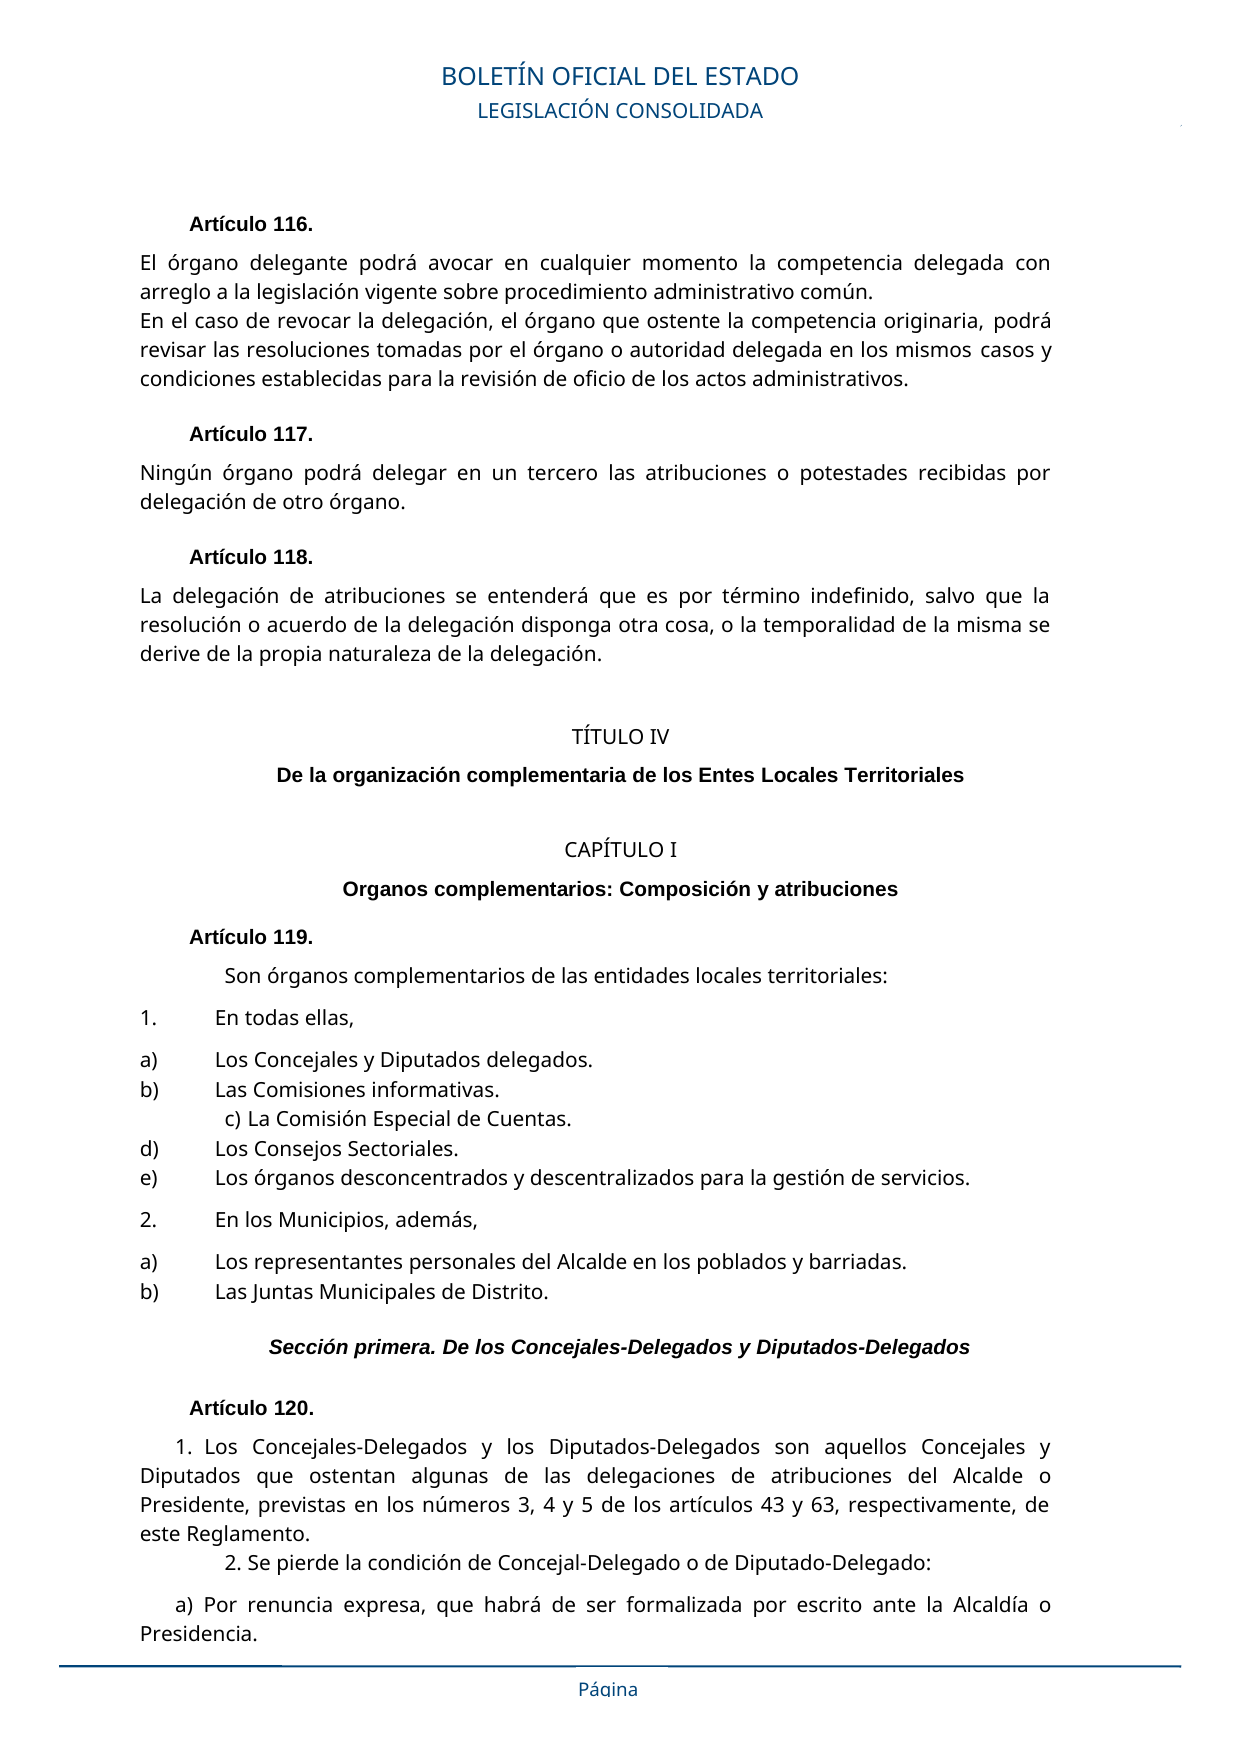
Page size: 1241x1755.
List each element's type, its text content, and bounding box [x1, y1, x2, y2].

subtitle De la organización complementaria de los Entes Locales Territoriales [224, 763, 1017, 787]
list Los Consejos Sectoriales. [139, 1134, 1184, 1162]
list Las Comisiones informativas. [139, 1075, 1184, 1103]
list Los Concejales-Delegados y los Diputados-Delegados son aquellos Concejales y Diputados que ostentan algunas de las delegaciones de atribuciones del Alcalde o Presidente, previstas en los números 3, 4 y 5 de los artículos 43 y 63, respectivamente, de este Reglamento. [139, 1432, 1052, 1547]
list En los Municipios, además, [139, 1205, 1184, 1234]
list La Comisión Especial de Cuentas. [224, 1104, 1184, 1133]
list Los representantes personales del Alcalde en los poblados y barriadas. [139, 1247, 1184, 1276]
list Las Juntas Municipales de Distrito. [139, 1277, 1184, 1305]
text La delegación de atribuciones se entenderá que es por término indefinido, salvo que la resolución o acuerdo de la delegación disponga otra cosa, o la temporalidad de la misma se derive de la propia naturaleza de la delegación. [139, 581, 1052, 667]
text En el caso de revocar la delegación, el órgano que ostente la competencia originaria, podrá revisar las resoluciones tomadas por el órgano o autoridad delegada en los mismos casos y condiciones establecidas para la revisión de oficio de los actos administrativos. [139, 306, 1052, 392]
subtitle Artículo 116. [189, 212, 1184, 236]
subtitle Artículo 120. [189, 1396, 1184, 1419]
text El órgano delegante podrá avocar en cualquier momento la competencia delegada con arreglo a la legislación vigente sobre procedimiento administrativo común. [139, 248, 1052, 305]
list Los Concejales y Diputados delegados. [139, 1045, 1184, 1074]
subtitle Artículo 118. [189, 545, 1184, 569]
list Se pierde la condición de Concejal-Delegado o de Diputado-Delegado: [224, 1548, 1184, 1576]
list Los órganos desconcentrados y descentralizados para la gestión de servicios. [139, 1163, 1184, 1192]
text Son órganos complementarios de las entidades locales territoriales: [224, 961, 1184, 990]
text Artículo 119. [189, 925, 1184, 949]
text CAPÍTULO I [224, 835, 1017, 864]
text Ningún órgano podrá delegar en un tercero las atribuciones o potestades recibidas por delegación de otro órgano. [139, 458, 1052, 515]
subtitle Organos complementarios: Composición y atribuciones [229, 877, 1011, 901]
text TÍTULO IV [224, 722, 1017, 750]
list En todas ellas, [139, 1003, 1184, 1032]
text Sección primera. De los Concejales-Delegados y Diputados-Delegados [229, 1335, 1011, 1359]
subtitle Artículo 117. [189, 422, 1184, 446]
list Por renuncia expresa, que habrá de ser formalizada por escrito ante la Alcaldía o Presidencia. [139, 1590, 1052, 1647]
